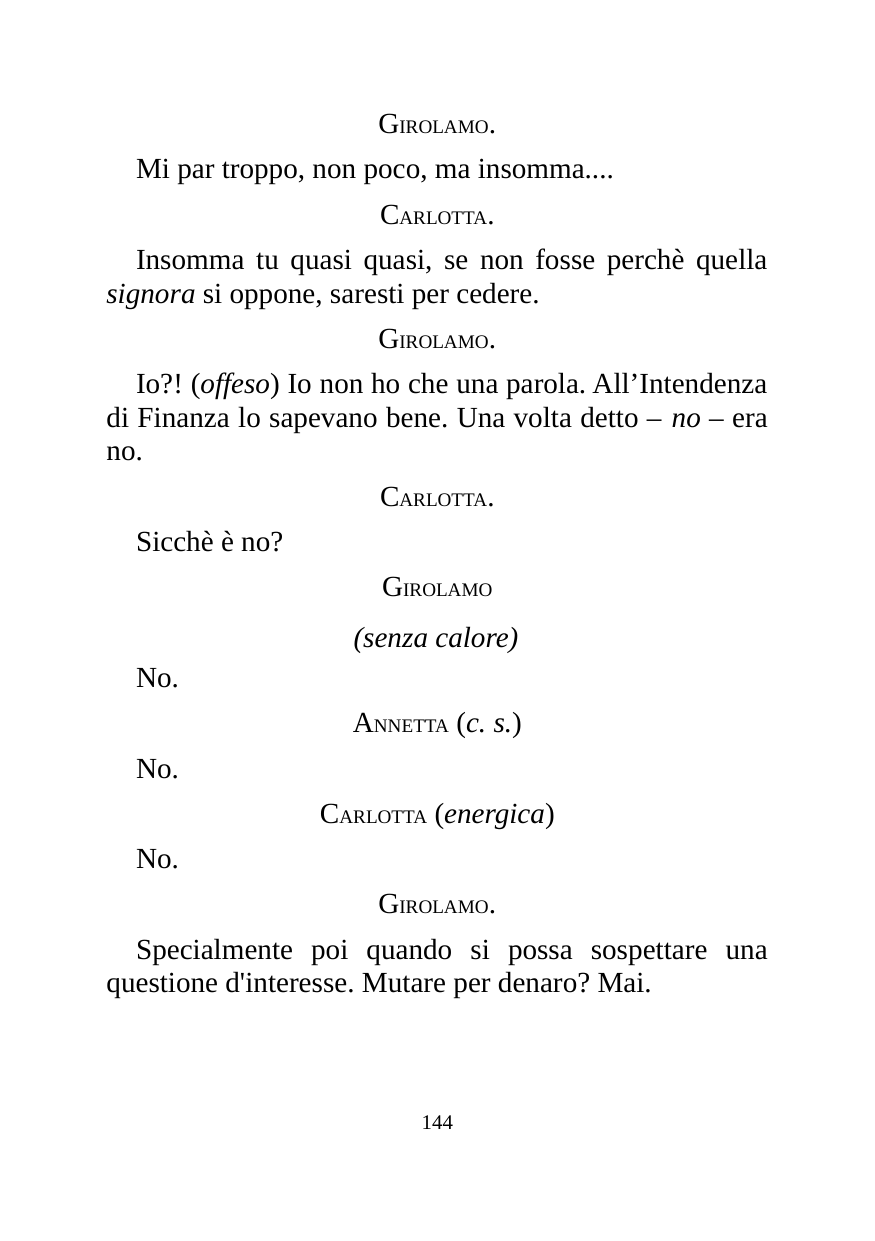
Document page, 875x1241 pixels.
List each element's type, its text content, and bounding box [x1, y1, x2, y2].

text Sicchè è no? [106, 524, 768, 558]
text Girolamo. [106, 321, 768, 354]
text Carlotta (energica) [106, 796, 768, 829]
text Girolamo. [106, 887, 768, 920]
text Girolamo [106, 569, 768, 603]
text No. [106, 841, 768, 875]
text Carlotta. [106, 479, 768, 512]
text Specialmente poi quando si possa sospettare una questione d'interesse. Mutare per denaro? Mai. [106, 932, 768, 999]
text Annetta (c. s.) [106, 705, 768, 739]
text No. [106, 660, 768, 694]
text No. [106, 751, 768, 784]
text Mi par troppo, non poco, ma insomma.... [106, 152, 768, 185]
text Carlotta. [106, 197, 768, 230]
text Io?! (offeso) Io non ho che una parola. All’Intendenza di Finanza lo sapevano bene. Una volta detto – no – era no. [106, 366, 768, 467]
text Girolamo. [106, 106, 768, 140]
text (senza calore) [106, 621, 768, 654]
text Insomma tu quasi quasi, se non fosse perchè quella signora si oppone, saresti per cedere. [106, 242, 768, 309]
